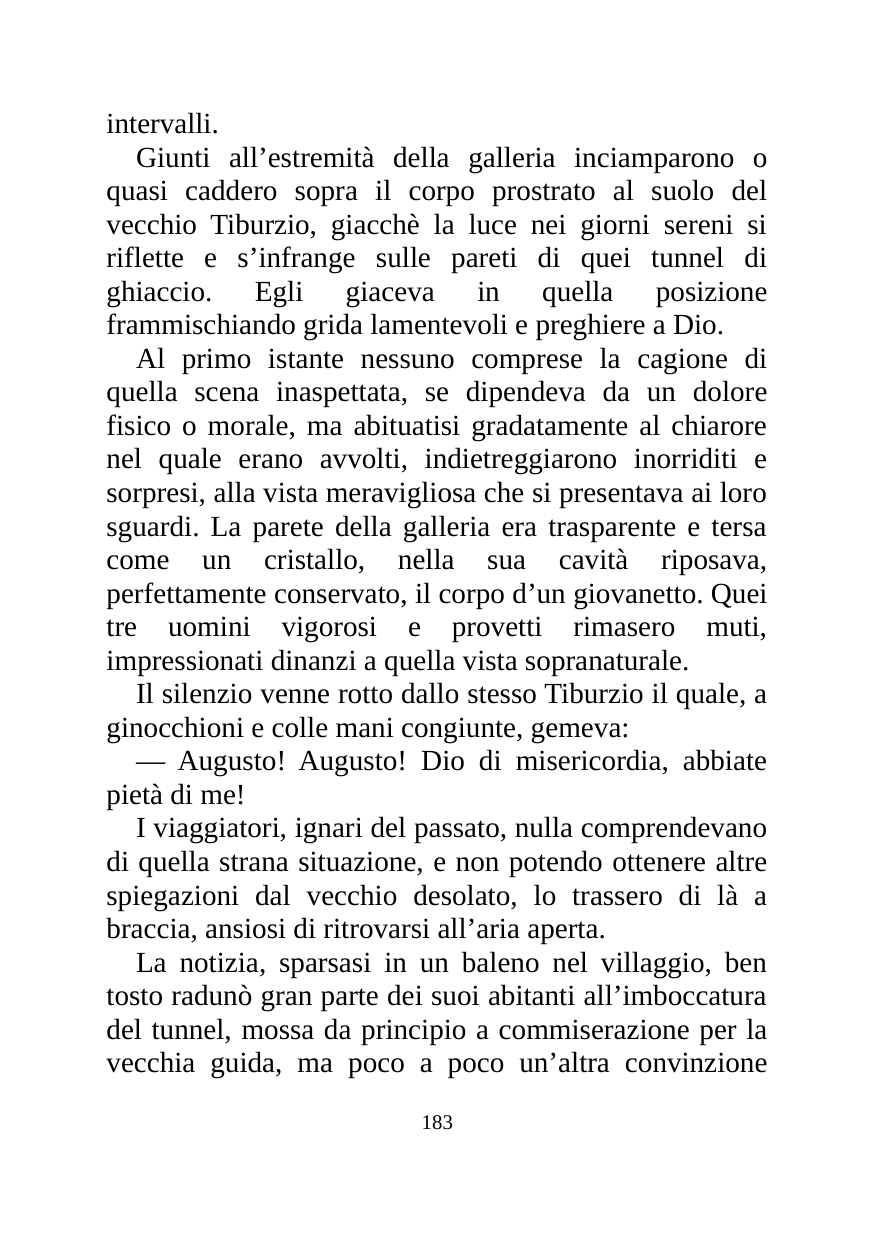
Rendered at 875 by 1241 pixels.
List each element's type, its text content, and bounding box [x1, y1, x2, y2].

text — Augusto! Augusto! Dio di misericordia, abbiate pietà di me! [106, 743, 768, 811]
text La notizia, sparsasi in un baleno nel villaggio, ben tosto radunò gran parte dei suoi abitanti all’imboccatura del tunnel, mossa da principio a commiserazione per la vecchia guida, ma poco a poco un’altra convinzione [106, 945, 768, 1079]
text I viaggiatori, ignari del passato, nulla comprendevano di quella strana situazione, e non potendo ottenere altre spiegazioni dal vecchio desolato, lo trassero di là a braccia, ansiosi di ritrovarsi all’aria aperta. [106, 811, 768, 945]
text Il silenzio venne rotto dallo stesso Tiburzio il quale, a ginocchioni e colle mani congiunte, gemeva: [106, 676, 768, 743]
text Al primo istante nessuno comprese la cagione di quella scena inaspettata, se dipendeva da un dolore fisico o morale, ma abituatisi gradatamente al chiarore nel quale erano avvolti, indietreggiarono inorriditi e sorpresi, alla vista meravigliosa che si presentava ai loro sguardi. La parete della galleria era trasparente e tersa come un cristallo, nella sua cavità riposava, perfettamente conservato, il corpo d’un giovanetto. Quei tre uomini vigorosi e provetti rimasero muti, impressionati dinanzi a quella vista sopranaturale. [106, 341, 768, 676]
text Giunti all’estremità della galleria inciamparono o quasi caddero sopra il corpo prostrato al suolo del vecchio Tiburzio, giacchè la luce nei giorni sereni si riflette e s’infrange sulle pareti di quei tunnel di ghiaccio. Egli giaceva in quella posizione frammischiando grida lamentevoli e preghiere a Dio. [106, 140, 768, 341]
text intervalli. [106, 106, 768, 140]
